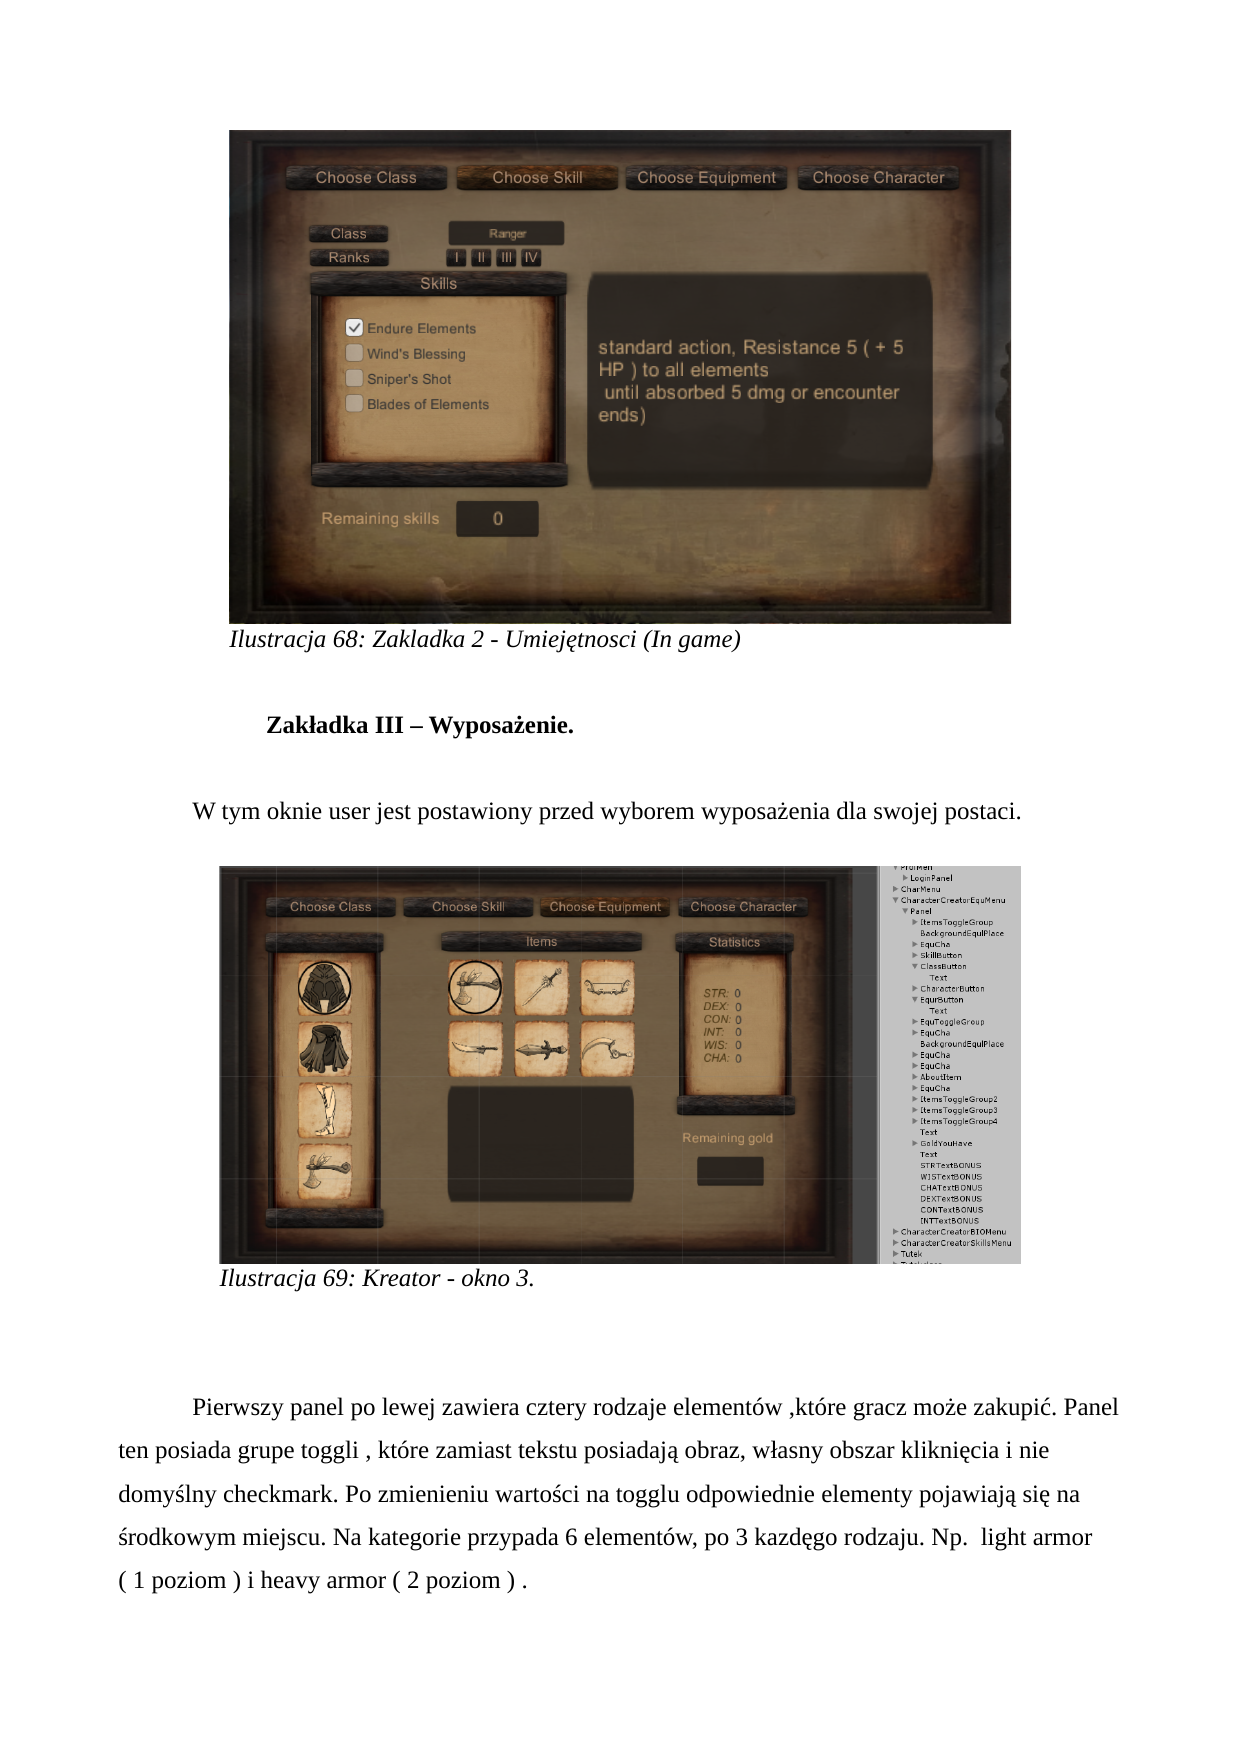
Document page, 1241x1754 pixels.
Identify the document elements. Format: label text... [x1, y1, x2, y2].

text W tym oknie user jest postawiony przed wyborem wyposażenia dla swojej postaci. [118, 796, 1122, 825]
text Pierwszy panel po lewej zawiera cztery rodzaje elementów ,które gracz może zakupić. Panel ten posiada grupe toggli , które zamiast tekstu posiadają obraz, własny obszar kliknięcia i nie domyślny checkmark. Po zmienieniu wartości na togglu odpowiednie elementy pojawiają się na środkowym miejscu. Na kategorie przypada 6 elementów, po 3 kazdęgo rodzaju. Np. light armor ( 1 poziom ) i heavy armor ( 2 poziom ) . [118, 1392, 1122, 1594]
picture [229, 130, 1012, 624]
text Zakładka III – Wyposażenie. [118, 710, 1122, 739]
text Ilustracja 69: Kreator - okno 3. [219, 1264, 1021, 1292]
text Ilustracja 68: Zakladka 2 - Umiejętnosci (In game) [229, 624, 1011, 652]
picture [219, 866, 1021, 1264]
